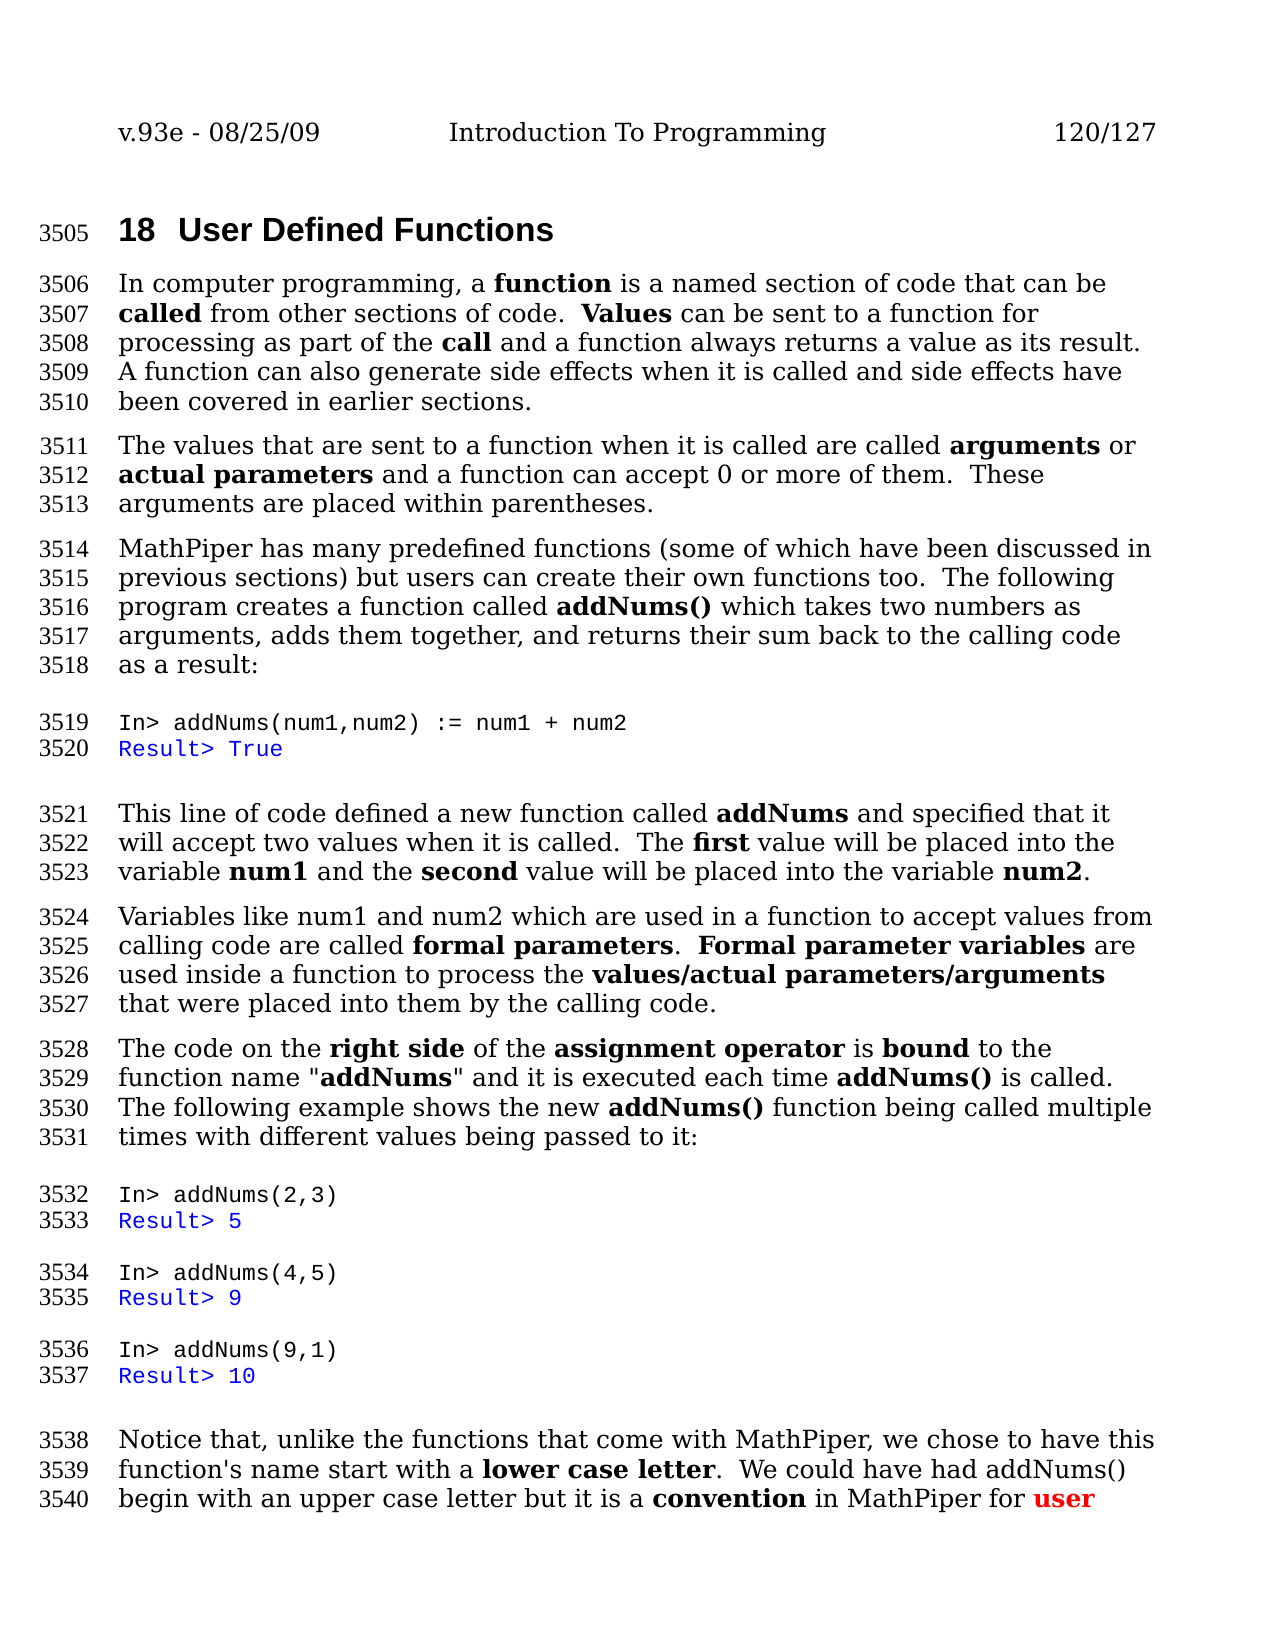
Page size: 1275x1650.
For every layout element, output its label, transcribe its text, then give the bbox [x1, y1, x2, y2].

text In> addNums(2,3) [118, 1183, 1157, 1209]
text In computer programming, a function is a named section of code that can be called from other sections of code. Values can be sent to a function for processing as part of the call and a function always returns a value as its result. A function can also generate side effects when it is called and side effects have been covered in earlier sections. [118, 269, 1157, 416]
text This line of code defined a new function called addNums and specified that it will accept two values when it is called. The first value will be placed into the variable num1 and the second value will be placed into the variable num2. [118, 798, 1157, 887]
text Result> 10 [118, 1364, 1157, 1391]
text Result> 5 [118, 1209, 1157, 1235]
text The code on the right side of the assignment operator is bound to the function name "addNums" and it is executed each time addNums() is called. The following example shows the new addNums() function being called multiple times with different values being passed to it: [118, 1034, 1157, 1151]
subtitle User Defined Functions [118, 210, 1157, 248]
text In> addNums(num1,num2) := num1 + num2 [118, 712, 1157, 738]
text In> addNums(9,1) [118, 1339, 1157, 1364]
text MathPiper has many predefined functions (some of which have been discussed in previous sections) but users can create their own functions too. The following program creates a function called addNums() which takes two numbers as arguments, adds them together, and returns their sum back to the calling code as a result: [118, 534, 1157, 680]
text In> addNums(4,5) [118, 1261, 1157, 1287]
text The values that are sent to a function when it is called are called arguments or actual parameters and a function can accept 0 or more of them. These arguments are placed within parentheses. [118, 431, 1157, 519]
text Variables like num1 and num2 which are used in a function to accept values from calling code are called formal parameters. Formal parameter variables are used inside a function to process the values/actual parameters/arguments that were placed into them by the calling code. [118, 902, 1157, 1019]
text Result> True [118, 738, 1157, 764]
text Notice that, unlike the functions that come with MathPiper, we chose to have this function's name start with a lower case letter. We could have had addNums() begin with an upper case letter but it is a convention in MathPiper for user [118, 1425, 1157, 1513]
text Result> 9 [118, 1287, 1157, 1313]
